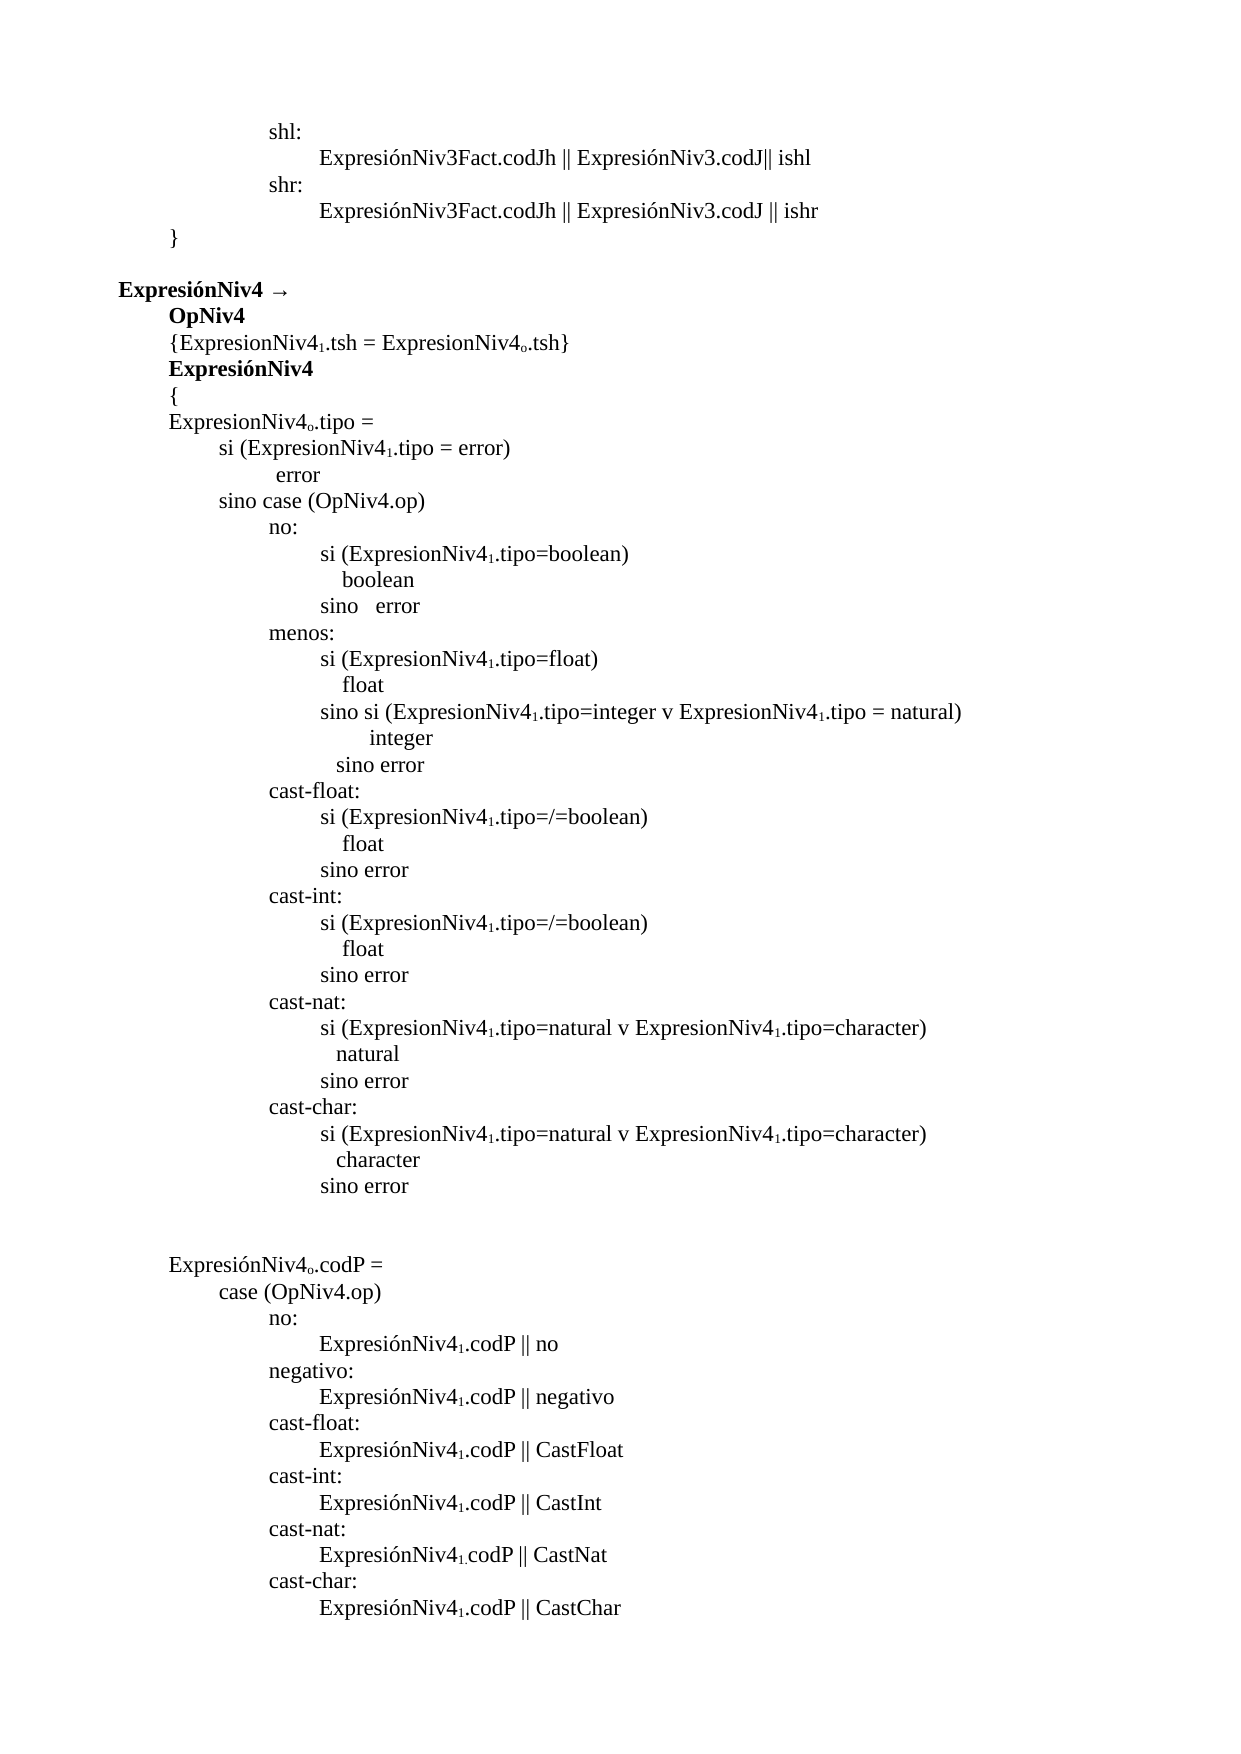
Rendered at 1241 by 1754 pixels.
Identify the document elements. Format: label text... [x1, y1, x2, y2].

text si (ExpresionNiv41.tipo=/=boolean) [118, 803, 1122, 830]
text cast-nat: [118, 1515, 1122, 1541]
text ExpresiónNiv41.codP || CastInt [118, 1488, 1122, 1515]
text ExpresiónNiv3Fact.codJh || ExpresiónNiv3.codJ || ishr [118, 197, 1122, 223]
text cast-int: [118, 882, 1122, 909]
text case (OpNiv4.op) [118, 1278, 1122, 1304]
text ExpresiónNiv41.codP || CastFloat [118, 1436, 1122, 1462]
text ExpresionNiv4o.tipo = [118, 408, 1122, 434]
text float [118, 935, 1122, 961]
text sino error [118, 961, 1122, 988]
text shr: [118, 171, 1122, 197]
text ExpresiónNiv41.codP || no [118, 1330, 1122, 1357]
text cast-nat: [118, 988, 1122, 1014]
text no: [118, 513, 1122, 540]
text si (ExpresionNiv41.tipo=boolean) [118, 540, 1122, 566]
text sino si (ExpresionNiv41.tipo=integer v ExpresionNiv41.tipo = natural) [118, 698, 1122, 724]
text menos: [118, 619, 1122, 645]
text ExpresiónNiv4o.codP = [118, 1251, 1122, 1278]
text OpNiv4 [118, 303, 1122, 329]
text si (ExpresionNiv41.tipo=natural v ExpresionNiv41.tipo=character) [118, 1119, 1122, 1146]
text float [118, 672, 1122, 698]
text si (ExpresionNiv41.tipo = error) [118, 434, 1122, 461]
text si (ExpresionNiv41.tipo=natural v ExpresionNiv41.tipo=character) [118, 1014, 1122, 1041]
text sino error [118, 856, 1122, 882]
text no: [118, 1304, 1122, 1330]
text cast-int: [118, 1462, 1122, 1488]
text natural [118, 1041, 1122, 1067]
text sino error [118, 751, 1122, 777]
text ExpresiónNiv41.codP || CastNat [118, 1541, 1122, 1568]
text ExpresiónNiv4 [118, 355, 1122, 382]
text si (ExpresionNiv41.tipo=/=boolean) [118, 909, 1122, 935]
text cast-char: [118, 1093, 1122, 1119]
text cast-float: [118, 1409, 1122, 1436]
text integer [118, 724, 1122, 751]
text cast-char: [118, 1568, 1122, 1594]
text {ExpresionNiv41.tsh = ExpresionNiv4o.tsh} [118, 329, 1122, 355]
text ExpresiónNiv3Fact.codJh || ExpresiónNiv3.codJ|| ishl [118, 144, 1122, 171]
text error [118, 461, 1122, 487]
text shl: [118, 118, 1122, 144]
text ExpresiónNiv41.codP || CastChar [118, 1594, 1122, 1620]
text boolean [118, 566, 1122, 592]
text sino error [118, 1067, 1122, 1093]
text negativo: [118, 1357, 1122, 1383]
text character [118, 1146, 1122, 1172]
text float [118, 830, 1122, 856]
text ExpresiónNiv41.codP || negativo [118, 1383, 1122, 1409]
text sino case (OpNiv4.op) [118, 487, 1122, 513]
text sino error [118, 1172, 1122, 1199]
text cast-float: [118, 777, 1122, 803]
text si (ExpresionNiv41.tipo=float) [118, 645, 1122, 672]
text { [118, 382, 1122, 408]
text ExpresiónNiv4 → [118, 276, 1122, 303]
text sino error [118, 592, 1122, 619]
text } [118, 223, 1122, 250]
